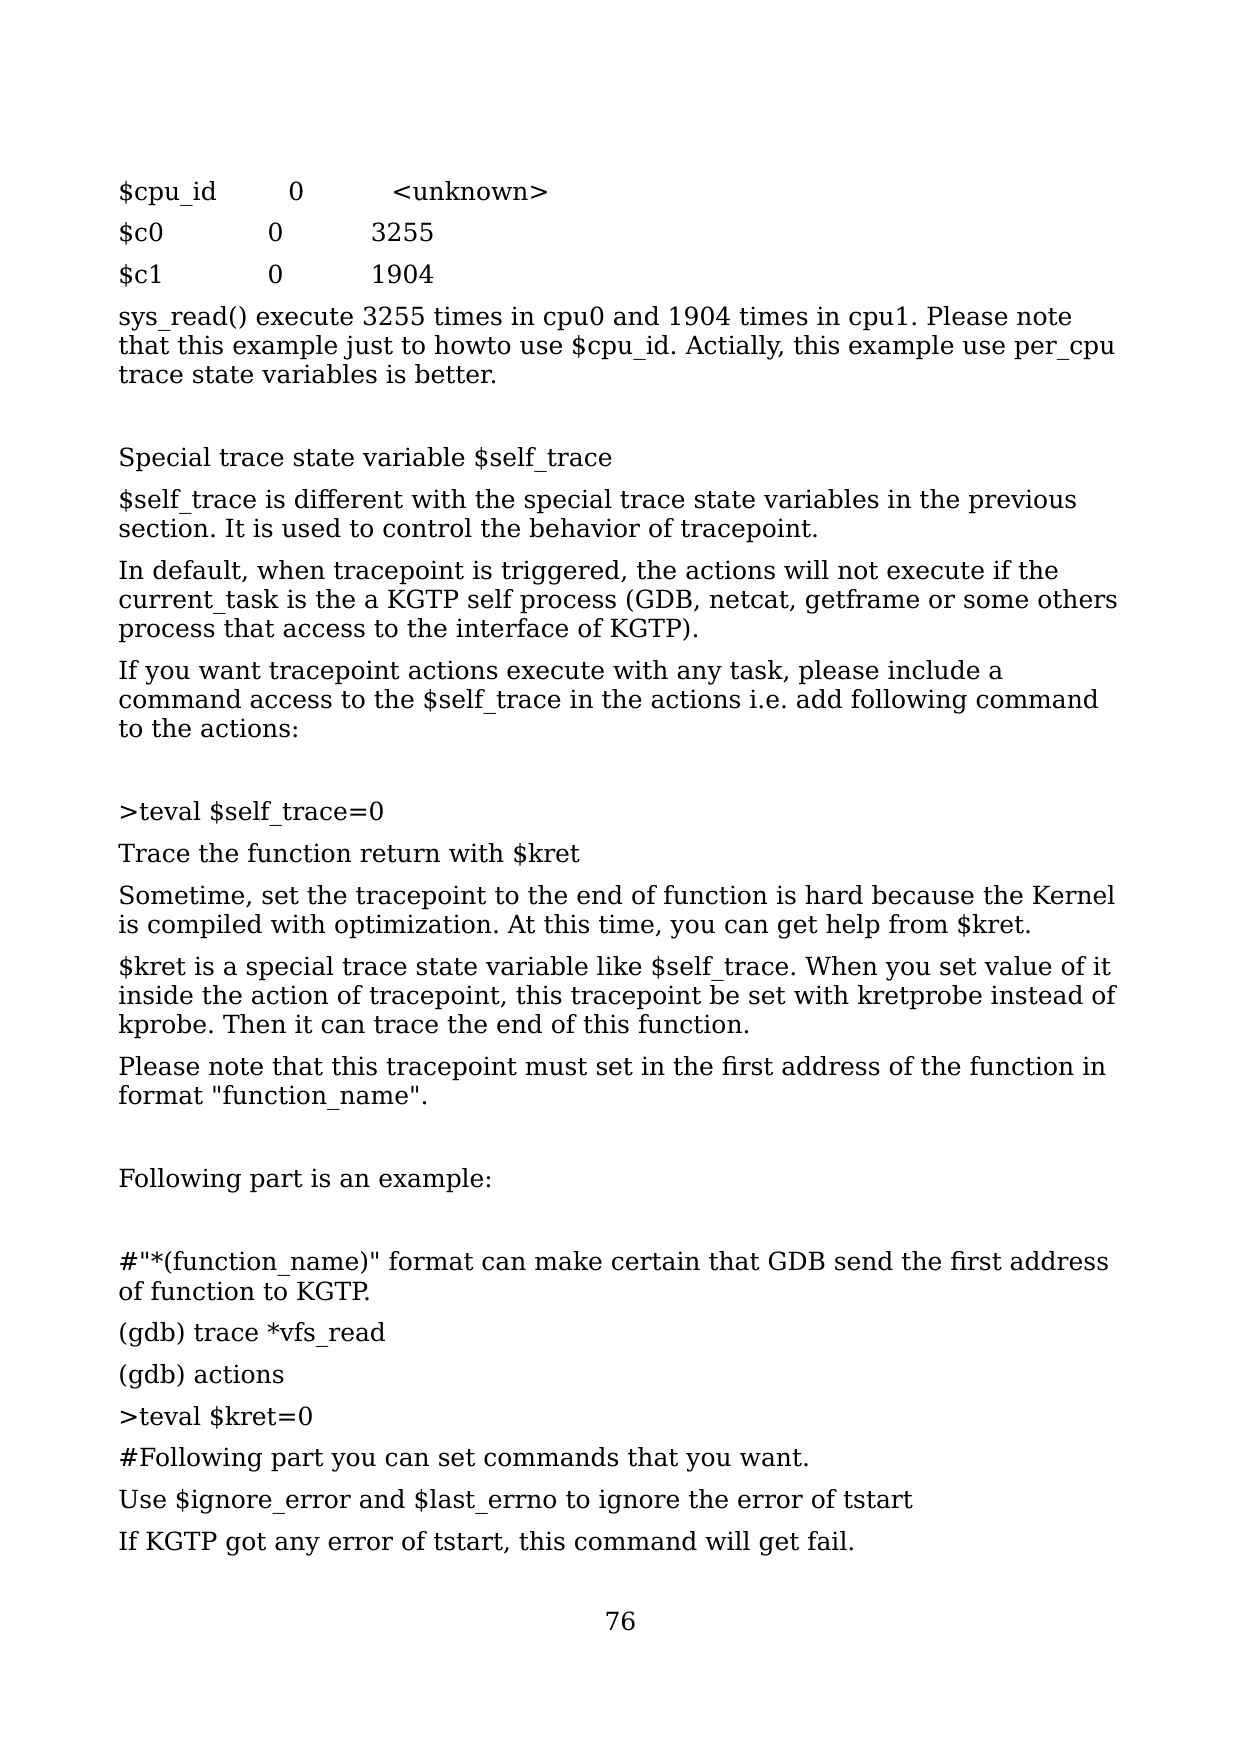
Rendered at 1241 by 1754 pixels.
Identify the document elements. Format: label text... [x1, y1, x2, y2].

text $kret is a special trace state variable like $self_trace. When you set value of it inside the action of tracepoint, this tracepoint be set with kretprobe instead of kprobe. Then it can trace the end of this function. [118, 952, 1122, 1039]
text $c1 0 1904 [118, 260, 1122, 289]
text In default, when tracepoint is triggered, the actions will not execute if the current_task is the a KGTP self process (GDB, netcat, getframe or some others process that access to the interface of KGTP). [118, 556, 1122, 643]
text $c0 0 3255 [118, 218, 1122, 248]
text If you want tracepoint actions execute with any task, please include a command access to the $self_trace in the actions i.e. add following command to the actions: [118, 656, 1122, 743]
text Special trace state variable $self_trace [118, 443, 1122, 473]
text (gdb) actions [118, 1360, 1122, 1389]
text $cpu_id 0 <unknown> [118, 177, 1122, 206]
text (gdb) trace *vfs_read [118, 1318, 1122, 1348]
text Sometime, set the tracepoint to the end of function is hard because the Kernel is compiled with optimization. At this time, you can get help from $kret. [118, 881, 1122, 939]
text #Following part you can set commands that you want. [118, 1443, 1122, 1473]
text $self_trace is different with the special trace state variables in the previous section. It is used to control the behavior of tracepoint. [118, 485, 1122, 543]
text Use $ignore_error and $last_errno to ignore the error of tstart [118, 1485, 1122, 1514]
text Following part is an example: [118, 1164, 1122, 1193]
text >teval $self_trace=0 [118, 798, 1122, 827]
text If KGTP got any error of tstart, this command will get fail. [118, 1527, 1122, 1556]
text sys_read() execute 3255 times in cpu0 and 1904 times in cpu1. Please note that this example just to howto use $cpu_id. Actially, this example use per_cpu trace state variables is better. [118, 302, 1122, 389]
text Please note that this tracepoint must set in the first address of the function in format "function_name". [118, 1052, 1122, 1110]
text #"*(function_name)" format can make certain that GDB send the first address of function to KGTP. [118, 1248, 1122, 1306]
text Trace the function return with $kret [118, 839, 1122, 868]
text >teval $kret=0 [118, 1402, 1122, 1431]
